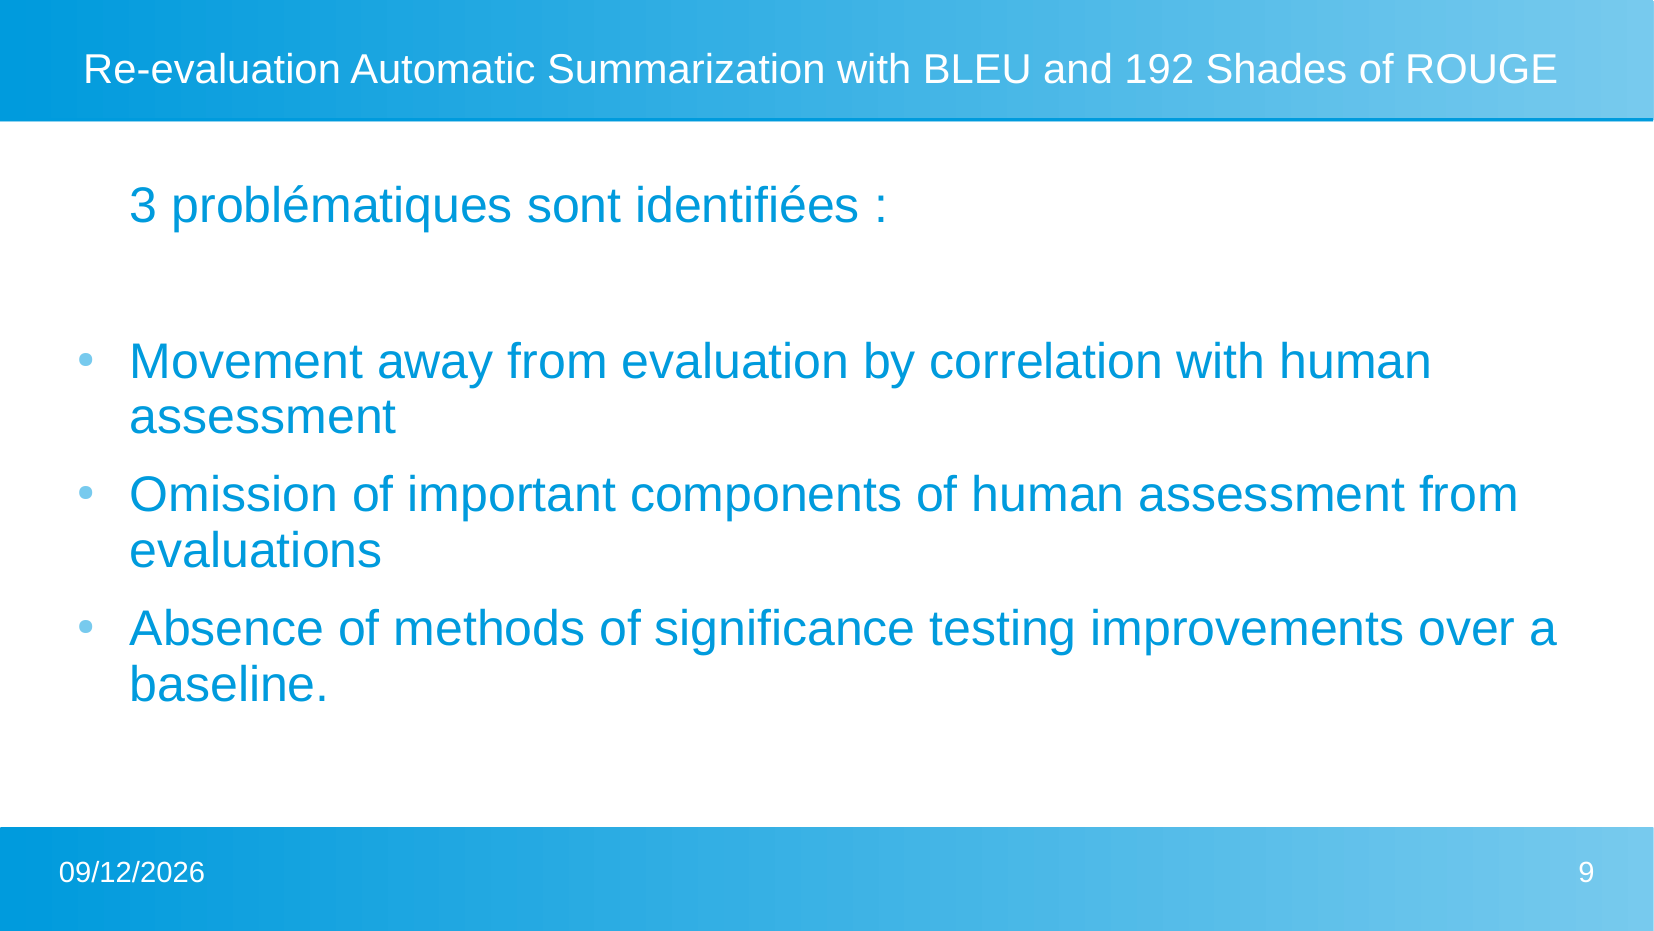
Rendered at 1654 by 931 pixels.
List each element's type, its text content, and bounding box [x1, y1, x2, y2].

title Re-evaluation Automatic Summarization with BLEU and 192 Shades of ROUGE [59, 29, 1595, 108]
list 3 problématiques sont identifiées : Movement away from evaluation by correlation with human assessment Omission of important components of human assessment from evaluations Absence of methods of significance testing improvements over a baseline. [59, 177, 1595, 768]
